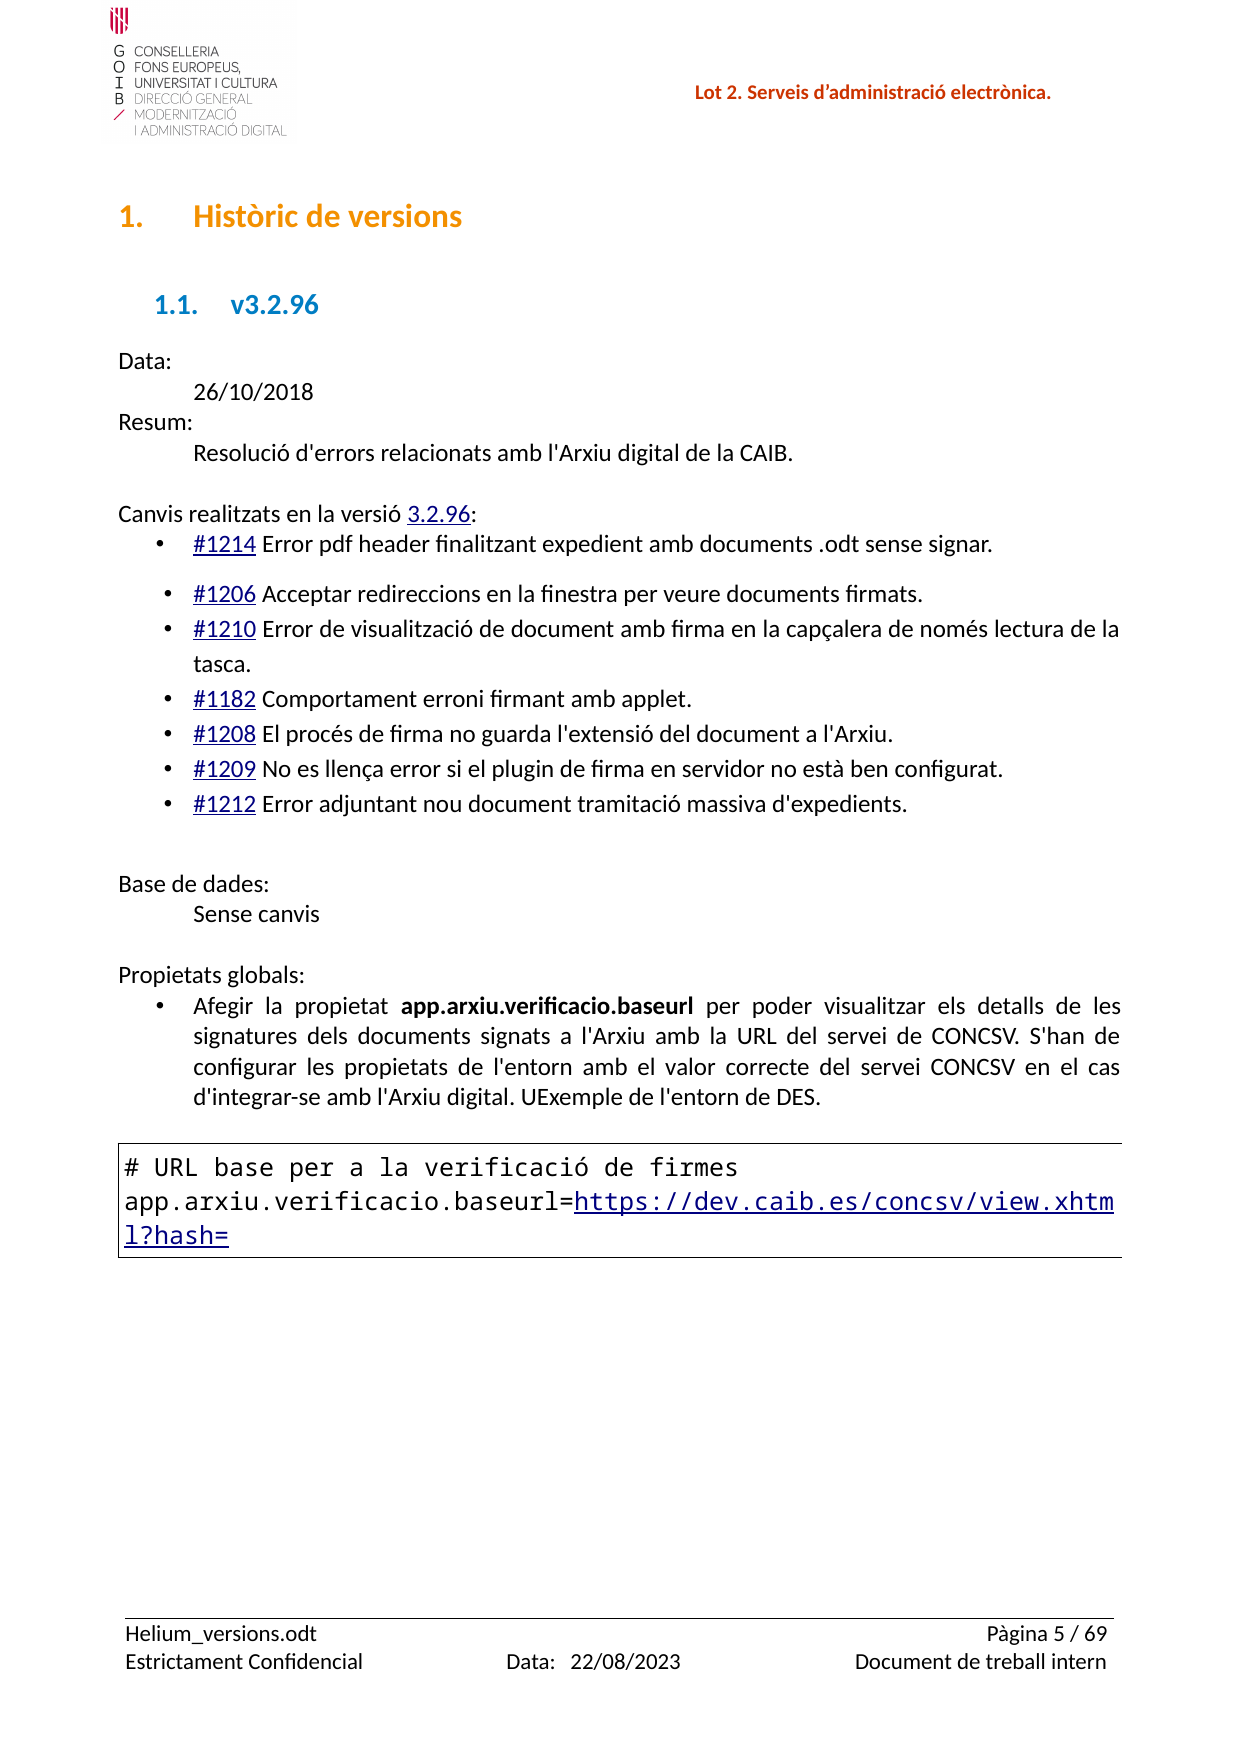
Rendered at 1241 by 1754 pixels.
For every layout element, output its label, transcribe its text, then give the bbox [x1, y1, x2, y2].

text Base de dades: [118, 868, 1122, 898]
list #1210 Error de visualització de document amb firma en la capçalera de només lectura de la tasca. [164, 613, 1122, 678]
list #1206 Acceptar redireccions en la finestra per veure documents firmats. [164, 578, 1122, 608]
text 26/10/2018 [118, 376, 1122, 406]
picture [100, 0, 297, 144]
text Canvis realitzats en la versió 3.2.96: [118, 498, 1122, 528]
list #1182 Comportament erroni firmant amb applet. [164, 683, 1122, 713]
list Afegir la propietat app.arxiu.verificacio.baseurl per poder visualitzar els detalls de les signatures dels documents signats a l'Arxiu amb la URL del servei de CONCSV. S'han de configurar les propietats de l'entorn amb el valor correcte del servei CONCSV en el cas d'integrar-se amb l'Arxiu digital. UExemple de l'entorn de DES. [156, 990, 1122, 1112]
text Resolució d'errors relacionats amb l'Arxiu digital de la CAIB. [118, 437, 1122, 467]
list #1214 Error pdf header finalitzant expedient amb documents .odt sense signar. [156, 528, 1122, 559]
subtitle v3.2.96 [153, 286, 1122, 321]
text Sense canvis [118, 898, 1122, 929]
text Resum: [118, 406, 1122, 437]
list #1208 El procés de firma no guarda l'extensió del document a l'Arxiu. [164, 718, 1122, 748]
list #1212 Error adjuntant nou document tramitació massiva d'expedients. [164, 788, 1122, 818]
list #1209 No es llença error si el plugin de firma en servidor no està ben configurat. [164, 753, 1122, 783]
text Propietats globals: [118, 959, 1122, 990]
table_header # URL base per a la verificació de firmes app.arxiu.verificacio.baseurl=https://dev.caib.es/concsv/view.xhtml?hash= [119, 1144, 1122, 1257]
subtitle Històric de versions [118, 195, 1122, 236]
text Data: [118, 345, 1122, 376]
